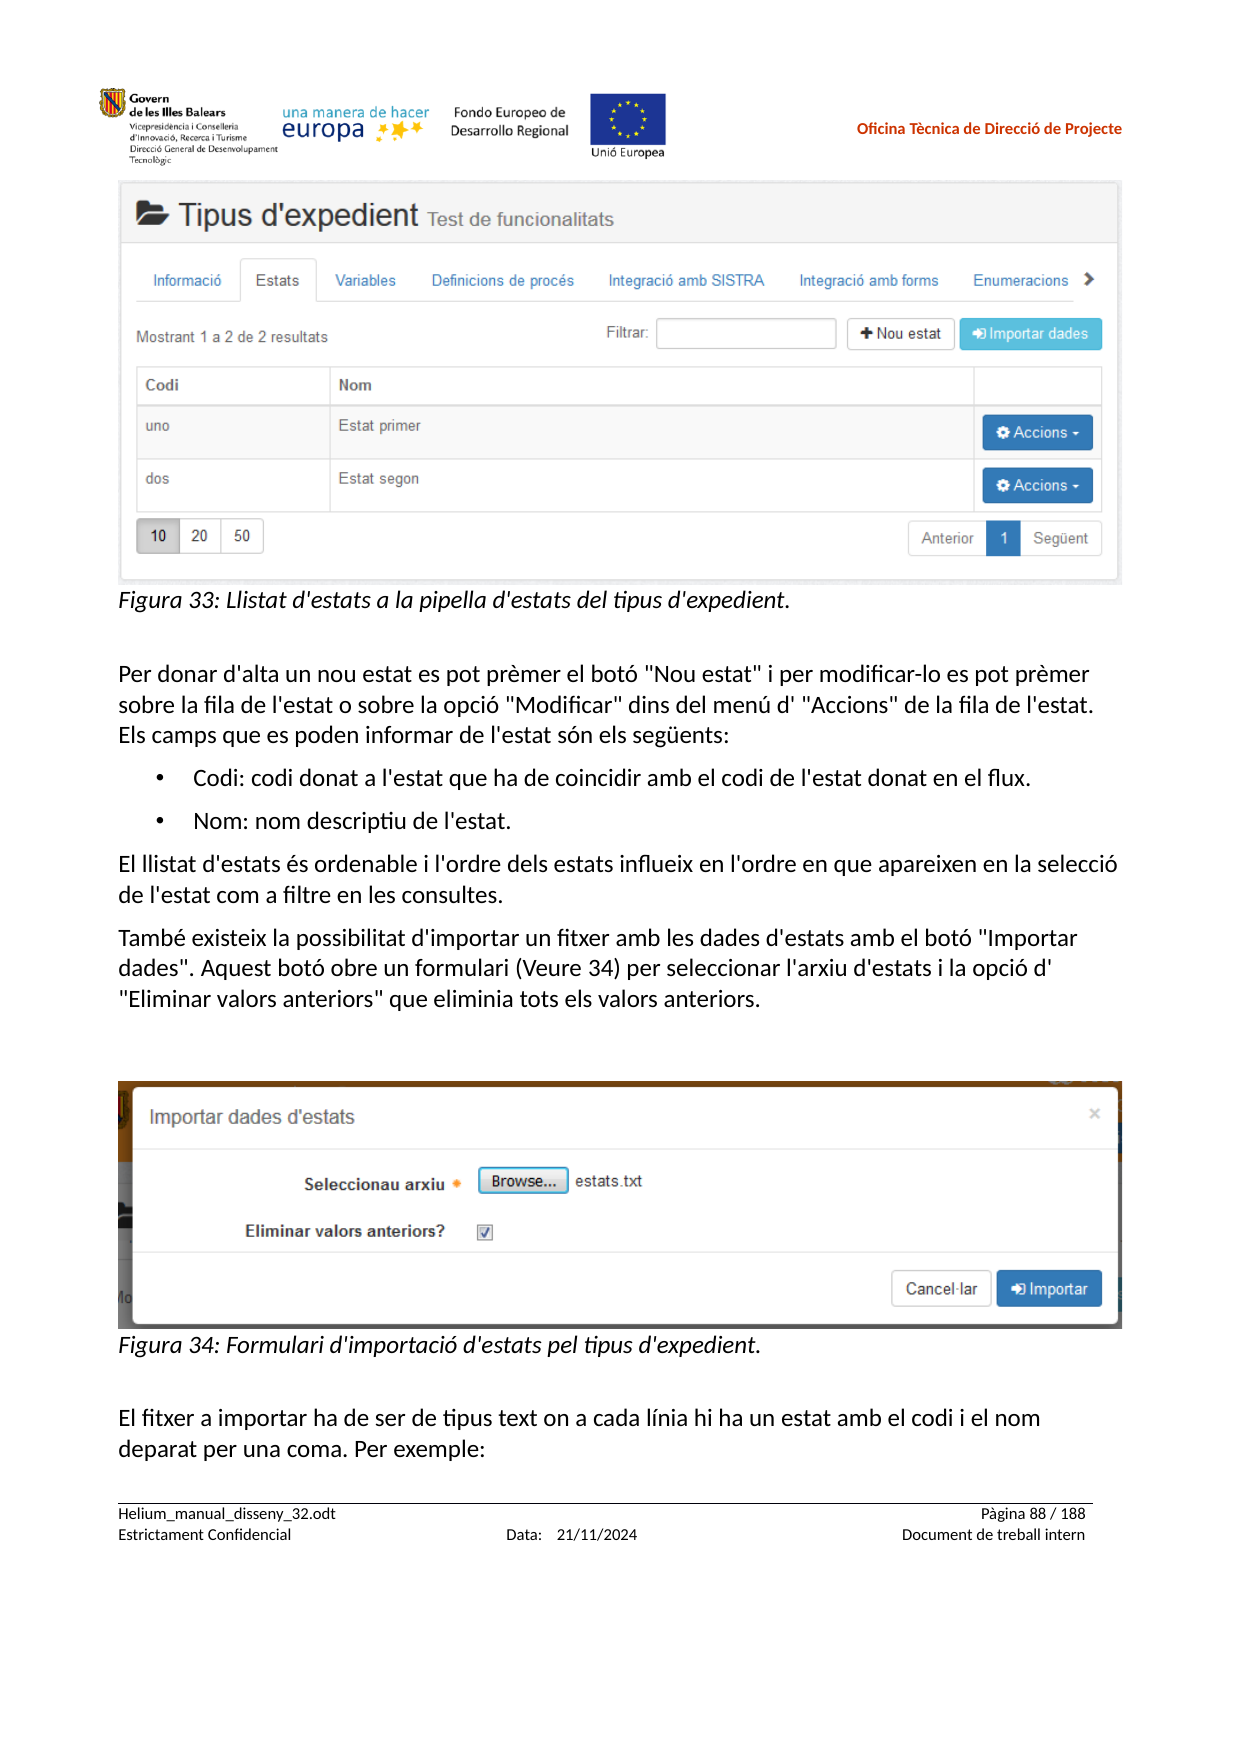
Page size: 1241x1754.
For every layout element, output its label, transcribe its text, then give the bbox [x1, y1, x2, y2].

text El fitxer a importar ha de ser de tipus text on a cada línia hi ha un estat amb el codi i el nom deparat per una coma. Per exemple: [118, 1402, 1122, 1463]
picture [118, 180, 1123, 585]
list Codi: codi donat a l'estat que ha de coincidir amb el codi de l'estat donat en el flux. [156, 762, 1122, 793]
text El llistat d'estats és ordenable i l'ordre dels estats influeix en l'ordre en que apareixen en la selecció de l'estat com a filtre en les consultes. [118, 848, 1122, 909]
text Figura 33: Llistat d'estats a la pipella d'estats del tipus d'expedient. [118, 585, 1122, 615]
picture [118, 1081, 1123, 1329]
text Figura 34: Formulari d'importació d'estats pel tipus d'expedient. [118, 1329, 1122, 1359]
picture [99, 87, 668, 166]
text Per donar d'alta un nou estat es pot prèmer el botó "Nou estat" i per modificar-lo es pot prèmer sobre la fila de l'estat o sobre la opció "Modificar" dins del menú d' "Accions" de la fila de l'estat. Els camps que es poden informar de l'estat són els següents: [118, 658, 1122, 750]
text També existeix la possibilitat d'importar un fitxer amb les dades d'estats amb el botó "Importar dades". Aquest botó obre un formulari (Veure 34) per seleccionar l'arxiu d'estats i la opció d' "Eliminar valors anteriors" que eliminia tots els valors anteriors. [118, 922, 1122, 1013]
list Nom: nom descriptiu de l'estat. [156, 805, 1122, 836]
